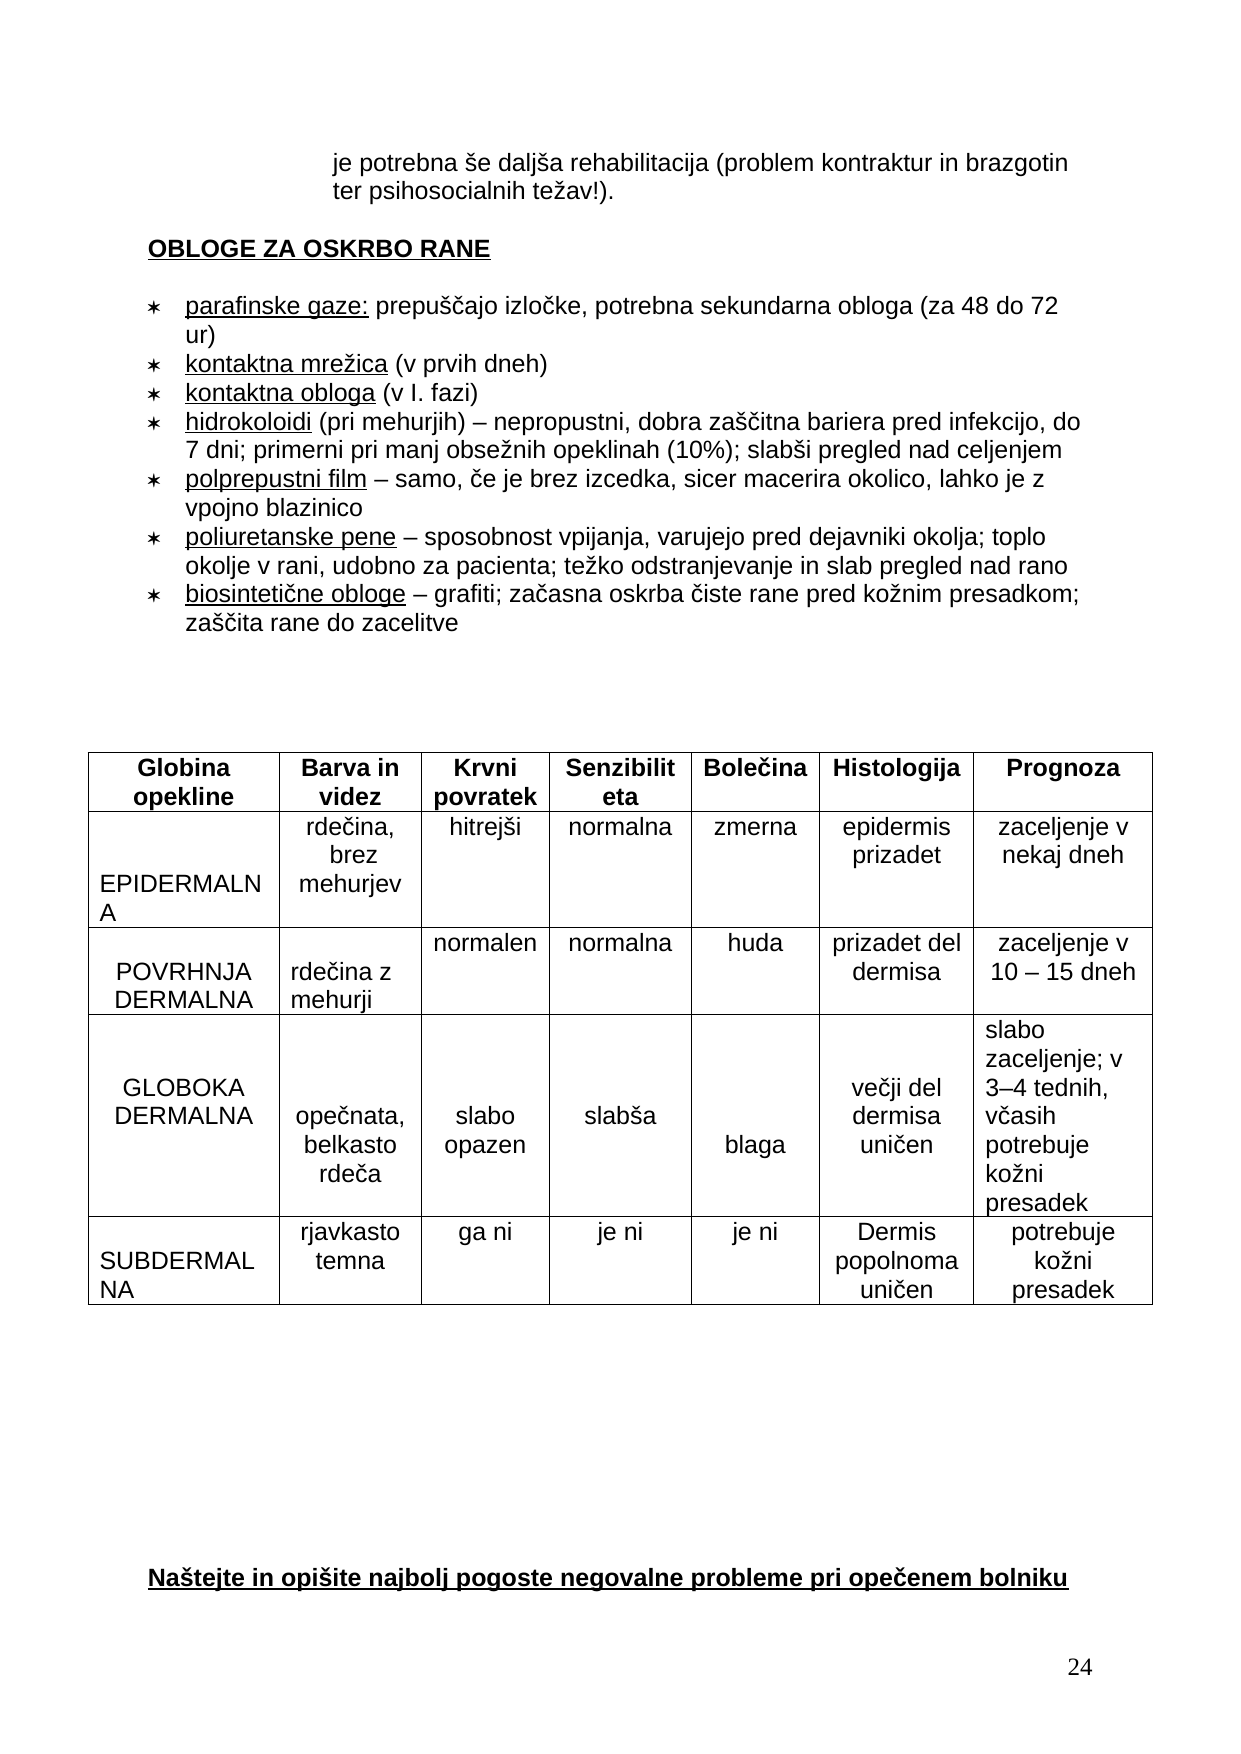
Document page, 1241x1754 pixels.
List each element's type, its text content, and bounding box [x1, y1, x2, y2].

table_header Barva in videz [280, 753, 421, 811]
table_cell slabša [550, 1015, 691, 1216]
table_header Bolečina [692, 753, 819, 811]
table_cell rdečina z mehurji [280, 928, 421, 1014]
table_cell epidermis prizadet [820, 812, 973, 927]
table_cell rdečina, brez mehurjev [280, 812, 421, 927]
list polprepustni film – samo, če je brez izcedka, sicer macerira okolico, lahko je z vpojno blazinico [148, 464, 1093, 522]
table_header Senzibiliteta [550, 753, 691, 811]
table_cell rjavkasto temna [280, 1217, 421, 1303]
text OBLOGE ZA OSKRBO RANE [148, 234, 1093, 263]
table_cell POVRHNJA DERMALNA [89, 928, 279, 1014]
table_cell prizadet del dermisa [820, 928, 973, 1014]
table_cell huda [692, 928, 819, 1014]
table_cell je ni [550, 1217, 691, 1303]
list poliuretanske pene – sposobnost vpijanja, varujejo pred dejavniki okolja; toplo okolje v rani, udobno za pacienta; težko odstranjevanje in slab pregled nad rano [148, 522, 1093, 579]
table_cell slabo zaceljenje; v 3–4 tednih, včasih potrebuje kožni presadek [974, 1015, 1152, 1216]
table_cell normalna [550, 928, 691, 1014]
table_cell normalen [422, 928, 549, 1014]
list kontaktna obloga (v I. fazi) [148, 378, 1093, 407]
table_cell zaceljenje v 10 – 15 dneh [974, 928, 1152, 1014]
table_cell ga ni [422, 1217, 549, 1303]
table_cell zaceljenje v nekaj dneh [974, 812, 1152, 927]
text Naštejte in opišite najbolj pogoste negovalne probleme pri opečenem bolniku [148, 1563, 1093, 1592]
table_cell normalna [550, 812, 691, 927]
table_cell slabo opazen [422, 1015, 549, 1216]
table_header Krvni povratek [422, 753, 549, 811]
list kontaktna mrežica (v prvih dneh) [148, 349, 1093, 378]
list biosintetične obloge – grafiti; začasna oskrba čiste rane pred kožnim presadkom; zaščita rane do zacelitve [148, 579, 1093, 637]
table_cell SUBDERMALNA [89, 1217, 279, 1303]
table_cell blaga [692, 1015, 819, 1216]
table_cell zmerna [692, 812, 819, 927]
list je potrebna še daljša rehabilitacija (problem kontraktur in brazgotin ter psihosocialnih težav!). [295, 148, 1093, 205]
table_cell potrebuje kožni presadek [974, 1217, 1152, 1303]
table_cell opečnata, belkasto rdeča [280, 1015, 421, 1216]
table_header Globina opekline [89, 753, 279, 811]
table_cell GLOBOKA DERMALNA [89, 1015, 279, 1216]
table_cell je ni [692, 1217, 819, 1303]
list parafinske gaze: prepuščajo izločke, potrebna sekundarna obloga (za 48 do 72 ur) [148, 291, 1093, 349]
list hidrokoloidi (pri mehurjih) – nepropustni, dobra zaščitna bariera pred infekcijo, do 7 dni; primerni pri manj obsežnih opeklinah (10%); slabši pregled nad celjenjem [148, 407, 1093, 464]
table_cell hitrejši [422, 812, 549, 927]
table_header Histologija [820, 753, 973, 811]
table_cell Dermis popolnoma uničen [820, 1217, 973, 1303]
table_cell večji del dermisa uničen [820, 1015, 973, 1216]
table_header Prognoza [974, 753, 1152, 811]
table_cell EPIDERMALNA [89, 812, 279, 927]
